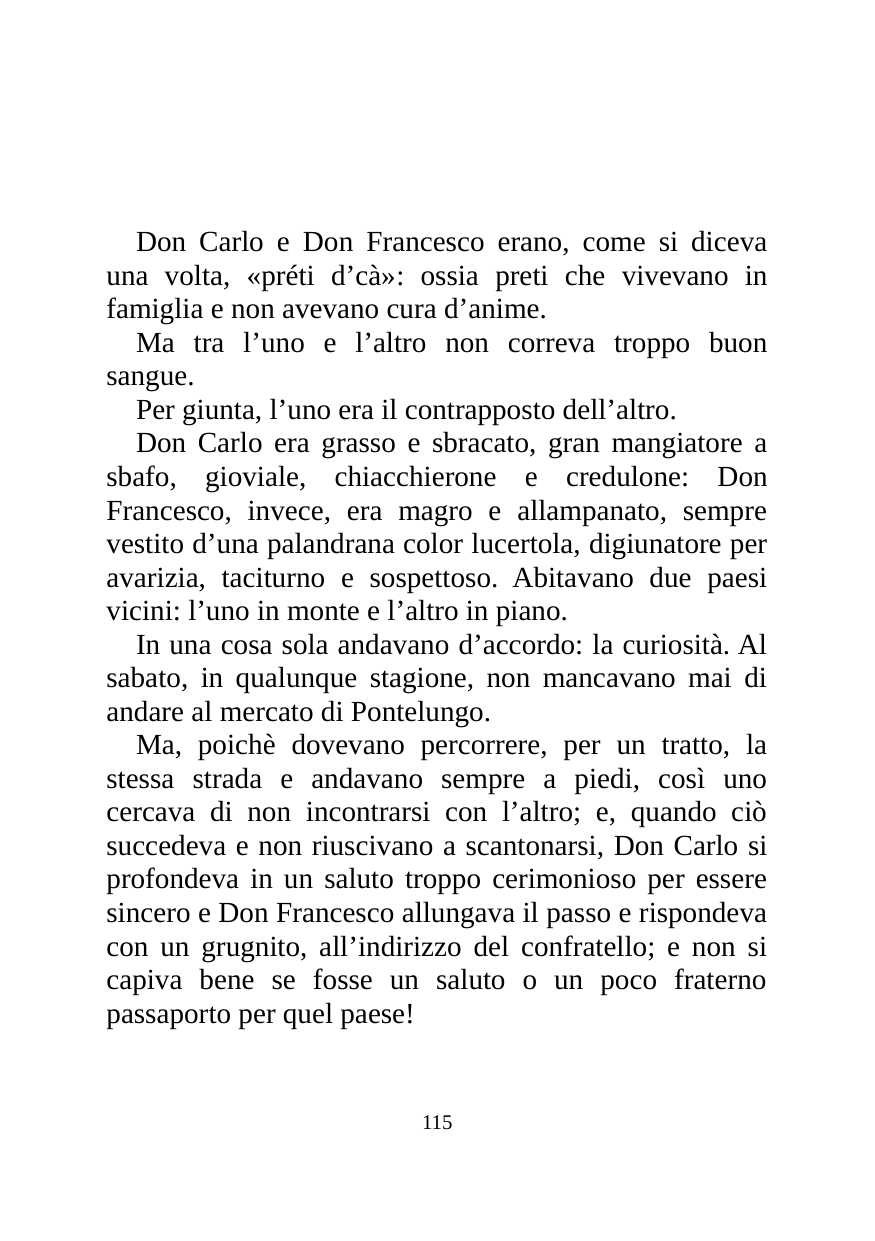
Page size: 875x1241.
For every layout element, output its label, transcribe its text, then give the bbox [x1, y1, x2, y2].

text Ma tra l’uno e l’altro non correva troppo buon sangue. [106, 325, 768, 392]
text Ma, poichè dovevano percorrere, per un tratto, la stessa strada e andavano sempre a piedi, così uno cercava di non incontrarsi con l’altro; e, quando ciò succedeva e non riuscivano a scantonarsi, Don Carlo si profondeva in un saluto troppo cerimonioso per essere sincero e Don Francesco allungava il passo e rispondeva con un grugnito, all’indirizzo del confratello; e non si capiva bene se fosse un saluto o un poco fraterno passaporto per quel paese! [106, 727, 768, 1029]
text Don Carlo e Don Francesco erano, come si diceva una volta, «préti d’cà»: ossia preti che vivevano in famiglia e non avevano cura d’anime. [106, 224, 768, 325]
text Per giunta, l’uno era il contrapposto dell’altro. [106, 392, 768, 426]
text Don Carlo era grasso e sbracato, gran mangiatore a sbafo, gioviale, chiacchierone e credulone: Don Francesco, invece, era magro e allampanato, sempre vestito d’una palandrana color lucertola, digiunatore per avarizia, taciturno e sospettoso. Abitavano due paesi vicini: l’uno in monte e l’altro in piano. [106, 426, 768, 627]
text In una cosa sola andavano d’accordo: la curiosità. Al sabato, in qualunque stagione, non mancavano mai di andare al mercato di Pontelungo. [106, 627, 768, 727]
